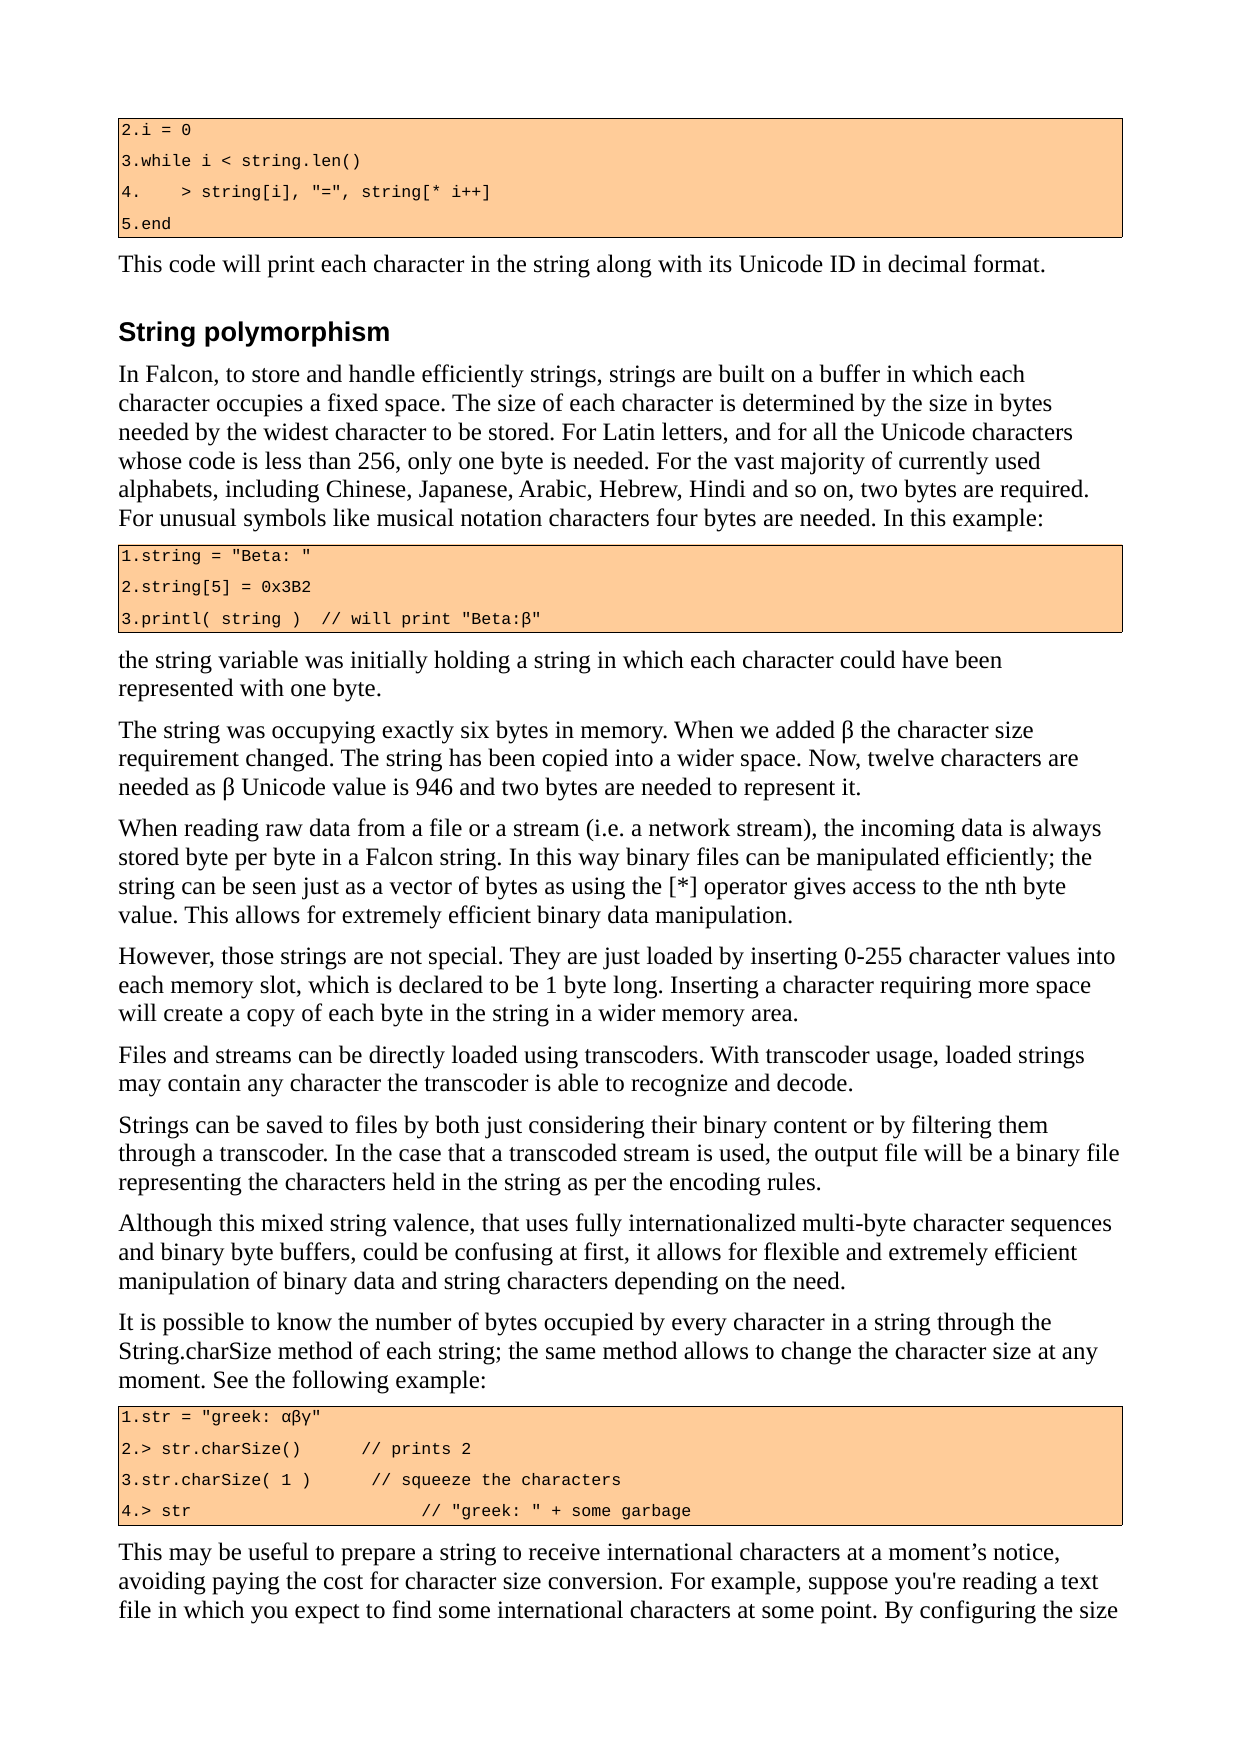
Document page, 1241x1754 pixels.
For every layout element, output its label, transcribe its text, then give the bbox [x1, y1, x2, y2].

text 5.end [119, 212, 1122, 237]
text However, those strings are not special. They are just loaded by inserting 0-255 character values into each memory slot, which is declared to be 1 byte long. Inserting a character requiring more space will create a copy of each byte in the string in a wider memory area. [118, 941, 1122, 1027]
text 3.while i < string.len() [119, 149, 1122, 171]
text This code will print each character in the string along with its Unicode ID in decimal format. [118, 249, 1122, 278]
text 1.string = "Beta: " [119, 546, 1122, 566]
text 4.> str // "greek: " + some garbage [119, 1500, 1122, 1525]
text When reading raw data from a file or a stream (i.e. a network stream), the incoming data is always stored byte per byte in a Falcon string. In this way binary files can be manipulated efficiently; the string can be seen just as a vector of bytes as using the [*] operator gives access to the nth byte value. This allows for extremely efficient binary data manipulation. [118, 813, 1122, 928]
text 1.str = "greek: αβγ" [119, 1407, 1122, 1428]
text the string variable was initially holding a string in which each character could have been represented with one byte. [118, 645, 1122, 702]
text 2.string[5] = 0x3B2 [119, 576, 1122, 598]
text 4. > string[i], "=", string[* i++] [119, 181, 1122, 203]
text Strings can be saved to files by both just considering their binary content or by filtering them through a transcoder. In the case that a transcoded stream is used, the output file will be a binary file representing the characters held in the string as per the encoding rules. [118, 1110, 1122, 1196]
text 2.> str.charSize() // prints 2 [119, 1437, 1122, 1459]
text It is possible to know the number of bytes occupied by every character in a string through the String.charSize method of each string; the same method allows to change the character size at any moment. See the following example: [118, 1307, 1122, 1393]
text Files and streams can be directly loaded using transcoders. With transcoder usage, loaded strings may contain any character the transcoder is able to recognize and decode. [118, 1040, 1122, 1097]
text 3.str.charSize( 1 ) // squeeze the characters [119, 1469, 1122, 1491]
text Although this mixed string valence, that uses fully internationalized multi-byte character sequences and binary byte buffers, could be confusing at first, it allows for flexible and extremely efficient manipulation of binary data and string characters depending on the need. [118, 1208, 1122, 1295]
text 2.i = 0 [119, 119, 1122, 140]
text This may be useful to prepare a string to receive international characters at a moment’s notice, avoiding paying the cost for character size conversion. For example, suppose you're reading a text file in which you expect to find some international characters at some point. By configuring the size [118, 1537, 1122, 1624]
text In Falcon, to store and handle efficiently strings, strings are built on a buffer in which each character occupies a fixed space. The size of each character is determined by the size in bytes needed by the widest character to be stored. For Latin letters, and for all the Unicode characters whose code is less than 256, only one byte is needed. For the vast majority of currently used alphabets, including Chinese, Japanese, Arabic, Hebrew, Hindi and so on, two bytes are required. For unusual symbols like musical notation characters four bytes are needed. In this example: [118, 359, 1122, 532]
text The string was occupying exactly six bytes in memory. When we added β the character size requirement changed. The string has been copied into a wider space. Now, twelve characters are needed as β Unicode value is 946 and two bytes are needed to represent it. [118, 715, 1122, 801]
subtitle String polymorphism [118, 316, 1122, 347]
text 3.printl( string ) // will print "Beta:β" [119, 607, 1122, 632]
